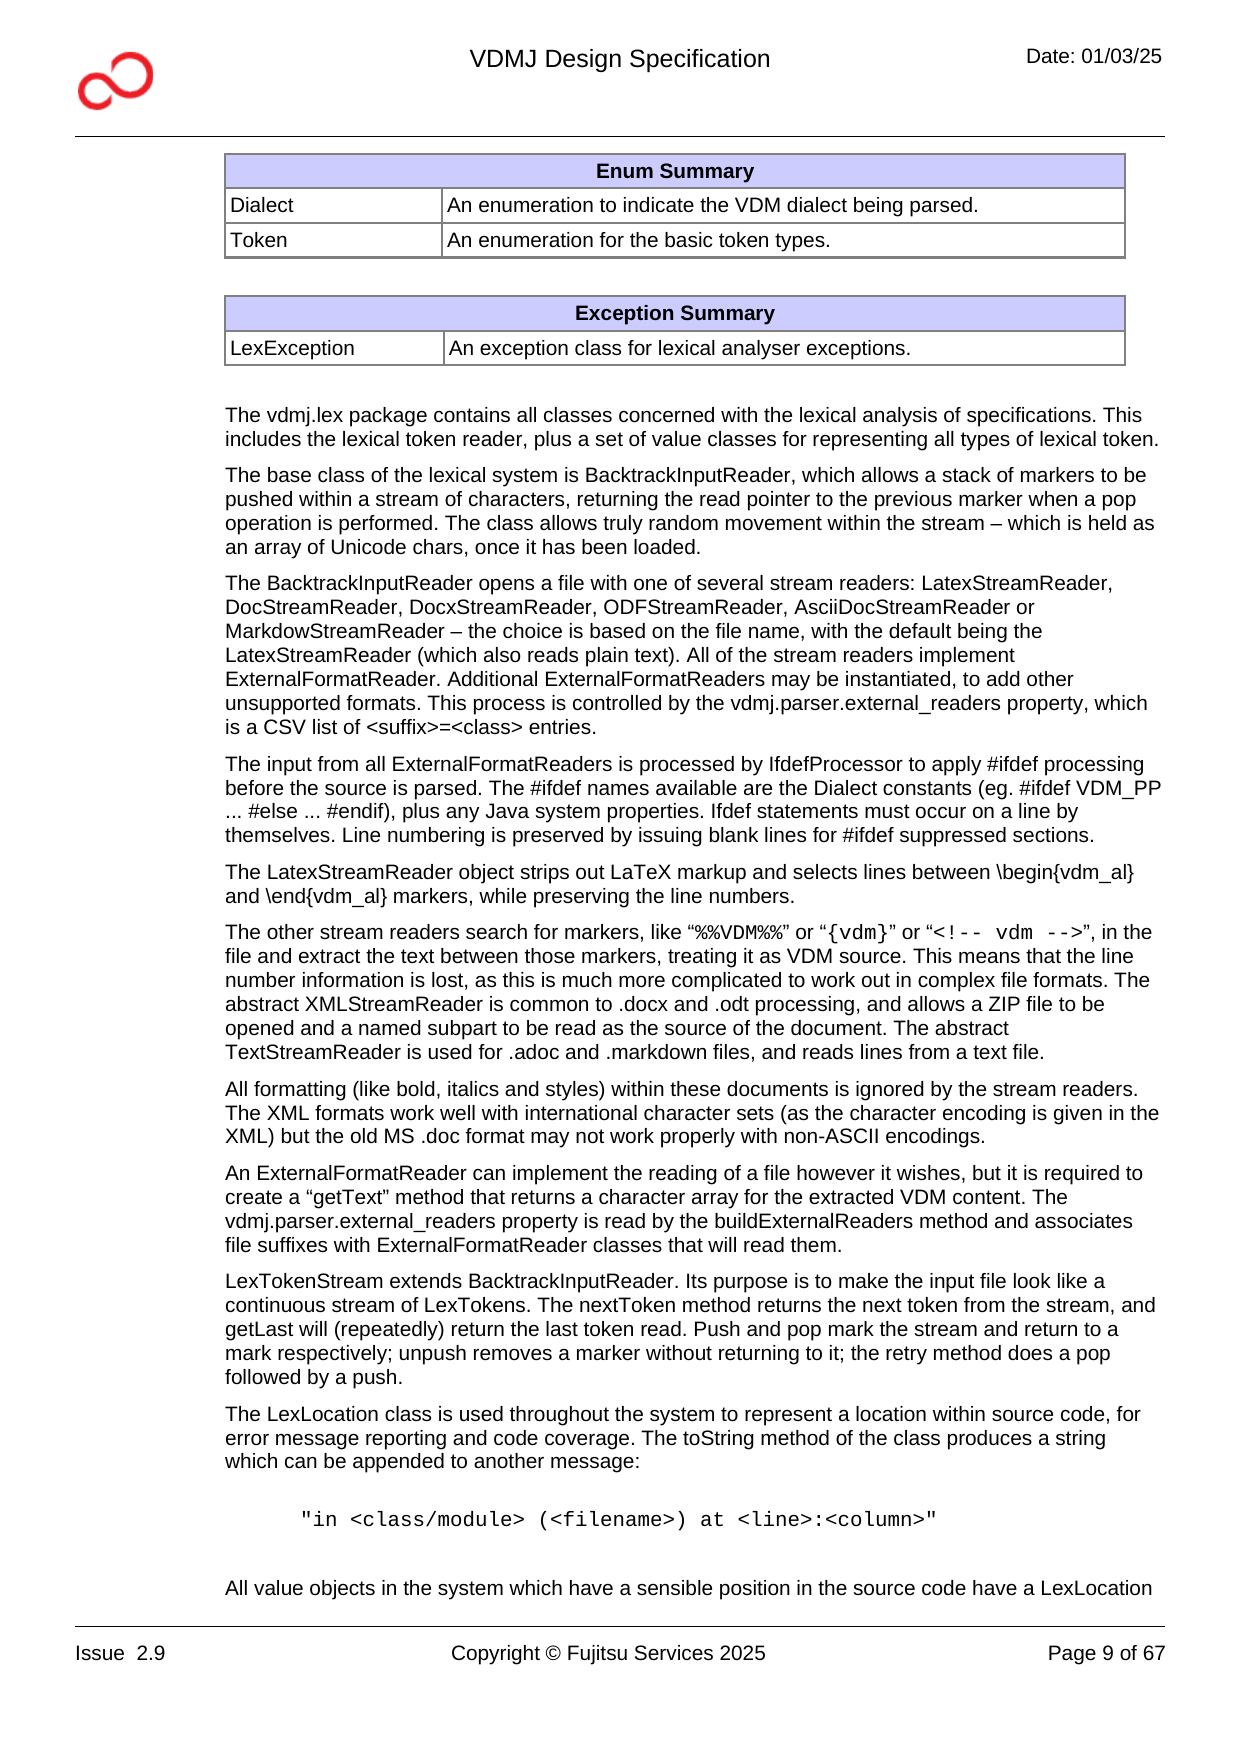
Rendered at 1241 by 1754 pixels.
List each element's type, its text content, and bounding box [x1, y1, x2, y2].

text The LexLocation class is used throughout the system to represent a location within source code, for error message reporting and code coverage. The toString method of the class produces a string which can be appended to another message: [225, 1402, 1165, 1474]
text All value objects in the system which have a sensible position in the source code have a LexLocation [225, 1576, 1165, 1600]
text The LatexStreamReader object strips out LaTeX markup and selects lines between \begin{vdm_al} and \end{vdm_al} markers, while preserving the line numbers. [225, 860, 1165, 908]
text An ExternalFormatReader can implement the reading of a file however it wishes, but it is required to create a “getText” method that returns a character array for the extracted VDM content. The vdmj.parser.external_readers property is read by the buildExternalReaders method and associates file suffixes with ExternalFormatReader classes that will read them. [225, 1161, 1165, 1257]
table_cell An exception class for lexical analyser exceptions. [445, 332, 1124, 364]
text The BacktrackInputReader opens a file with one of several stream readers: LatexStreamReader, DocStreamReader, DocxStreamReader, ODFStreamReader, AsciiDocStreamReader or MarkdowStreamReader – the choice is based on the file name, with the default being the LatexStreamReader (which also reads plain text). All of the stream readers implement ExternalFormatReader. Additional ExternalFormatReaders may be instantiated, to add other unsupported formats. This process is controlled by the vdmj.parser.external_readers property, which is a CSV list of <suffix>=<class> entries. [225, 572, 1165, 739]
table_cell Token [226, 224, 441, 256]
text LexTokenStream extends BacktrackInputReader. Its purpose is to make the input file look like a continuous stream of LexTokens. The nextToken method returns the next token from the stream, and getLast will (repeatedly) return the last token read. Push and pop mark the stream and return to a mark respectively; unpush removes a marker without returning to it; the retry method does a pop followed by a push. [225, 1269, 1165, 1389]
picture [78, 44, 153, 120]
text All formatting (like bold, italics and styles) within these documents is ignored by the stream readers. The XML formats work well with international character sets (as the character encoding is given in the XML) but the old MS .doc format may not work properly with non-ASCII encodings. [225, 1077, 1165, 1149]
text The vdmj.lex package contains all classes concerned with the lexical analysis of specifications. This includes the lexical token reader, plus a set of value classes for representing all types of lexical token. [225, 403, 1165, 451]
text The other stream readers search for markers, like “%%VDM%%” or “{vdm}” or “<!-- vdm -->”, in the file and extract the text between those markers, treating it as VDM source. This means that the line number information is lost, as this is much more complicated to work out in complex file formats. The abstract XMLStreamReader is common to .docx and .odt processing, and allows a ZIP file to be opened and a named subpart to be read as the source of the document. The abstract TextStreamReader is used for .adoc and .markdown files, and reads lines from a text file. [225, 921, 1165, 1064]
text "in <class/module> (<filename>) at <line>:<column>" [225, 1509, 1165, 1531]
table_header Enum Summary [226, 155, 1124, 187]
text The input from all ExternalFormatReaders is processed by IfdefProcessor to apply #ifdef processing before the source is parsed. The #ifdef names available are the Dialect constants (eg. #ifdef VDM_PP ... #else ... #endif), plus any Java system properties. Ifdef statements must occur on a line by themselves. Line numbering is preserved by issuing blank lines for #ifdef suppressed sections. [225, 752, 1165, 848]
table_cell Dialect [226, 189, 441, 222]
table_cell An enumeration for the basic token types. [443, 224, 1124, 256]
table_header Exception Summary [226, 297, 1124, 330]
text The base class of the lexical system is BacktrackInputReader, which allows a stack of markers to be pushed within a stream of characters, returning the read pointer to the previous marker when a pop operation is performed. The class allows truly random movement within the stream – which is held as an array of Unicode chars, once it has been loaded. [225, 463, 1165, 559]
table_cell An enumeration to indicate the VDM dialect being parsed. [443, 189, 1124, 222]
table_cell LexException [226, 332, 443, 364]
